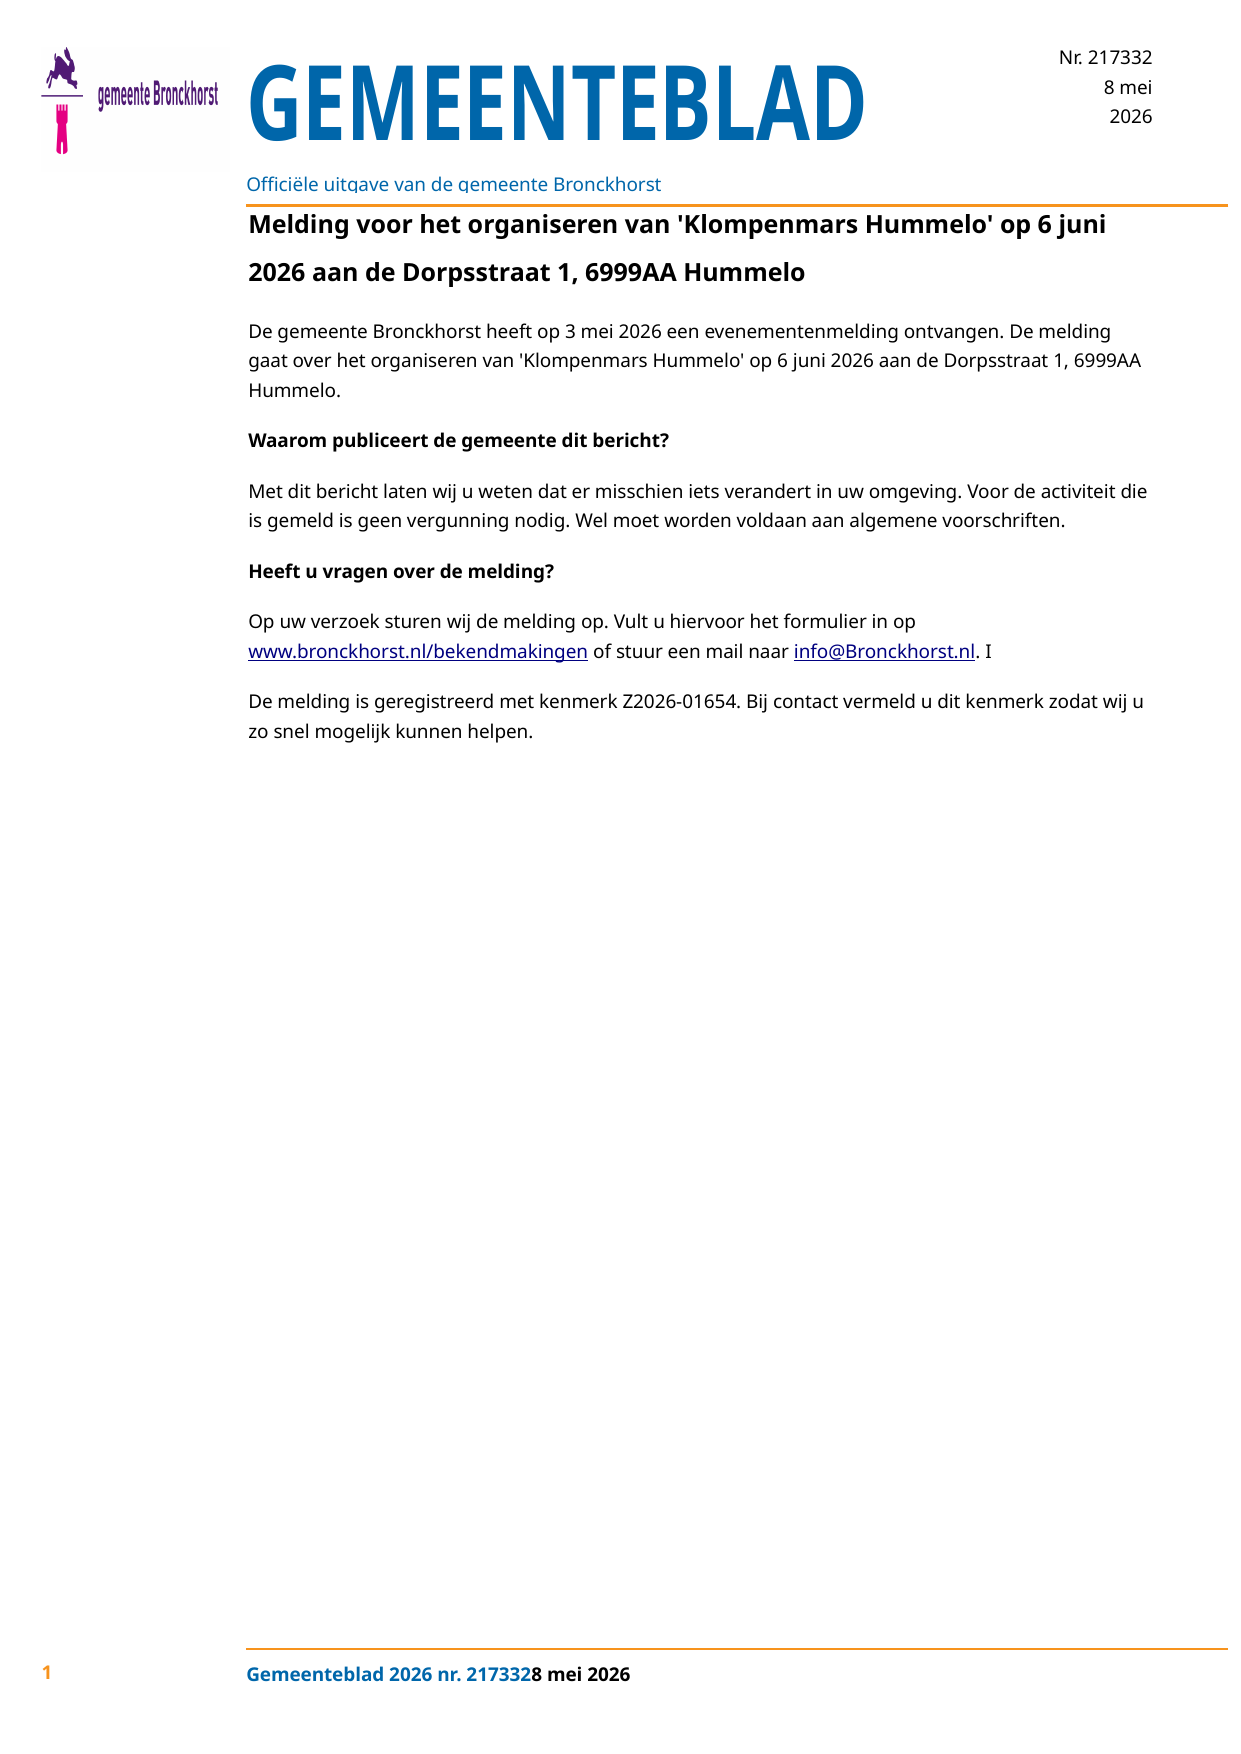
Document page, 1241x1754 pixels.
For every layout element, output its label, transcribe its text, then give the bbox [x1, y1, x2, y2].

text Met dit bericht laten wij u weten dat er misschien iets verandert in uw omgeving. Voor de activiteit die is gemeld is geen vergunning nodig. Wel moet worden voldaan aan algemene voorschriften. [248, 478, 1152, 533]
text De gemeente Bronckhorst heeft op 3 mei 2026 een evenementenmelding ontvangen. De melding gaat over het organiseren van 'Klompenmars Hummelo' op 6 juni 2026 aan de Dorpsstraat 1, 6999AA Hummelo. [248, 318, 1152, 403]
text Waarom publiceert de gemeente dit bericht? [248, 427, 1152, 453]
text Op uw verzoek sturen wij de melding op. Vult u hiervoor het formulier in op www.bronckhorst.nl/bekendmakingen of stuur een mail naar info@Bronckhorst.nl. I [248, 608, 1152, 664]
text De melding is geregistreerd met kenmerk Z2026-01654. Bij contact vermeld u dit kenmerk zodat wij u zo snel mogelijk kunnen helpen. [248, 688, 1152, 744]
text Melding voor het organiseren van 'Klompenmars Hummelo' op 6 juni 2026 aan de Dorpsstraat 1, 6999AA Hummelo [248, 207, 1152, 288]
picture [41, 47, 231, 172]
text Heeft u vragen over de melding? [248, 558, 1152, 584]
